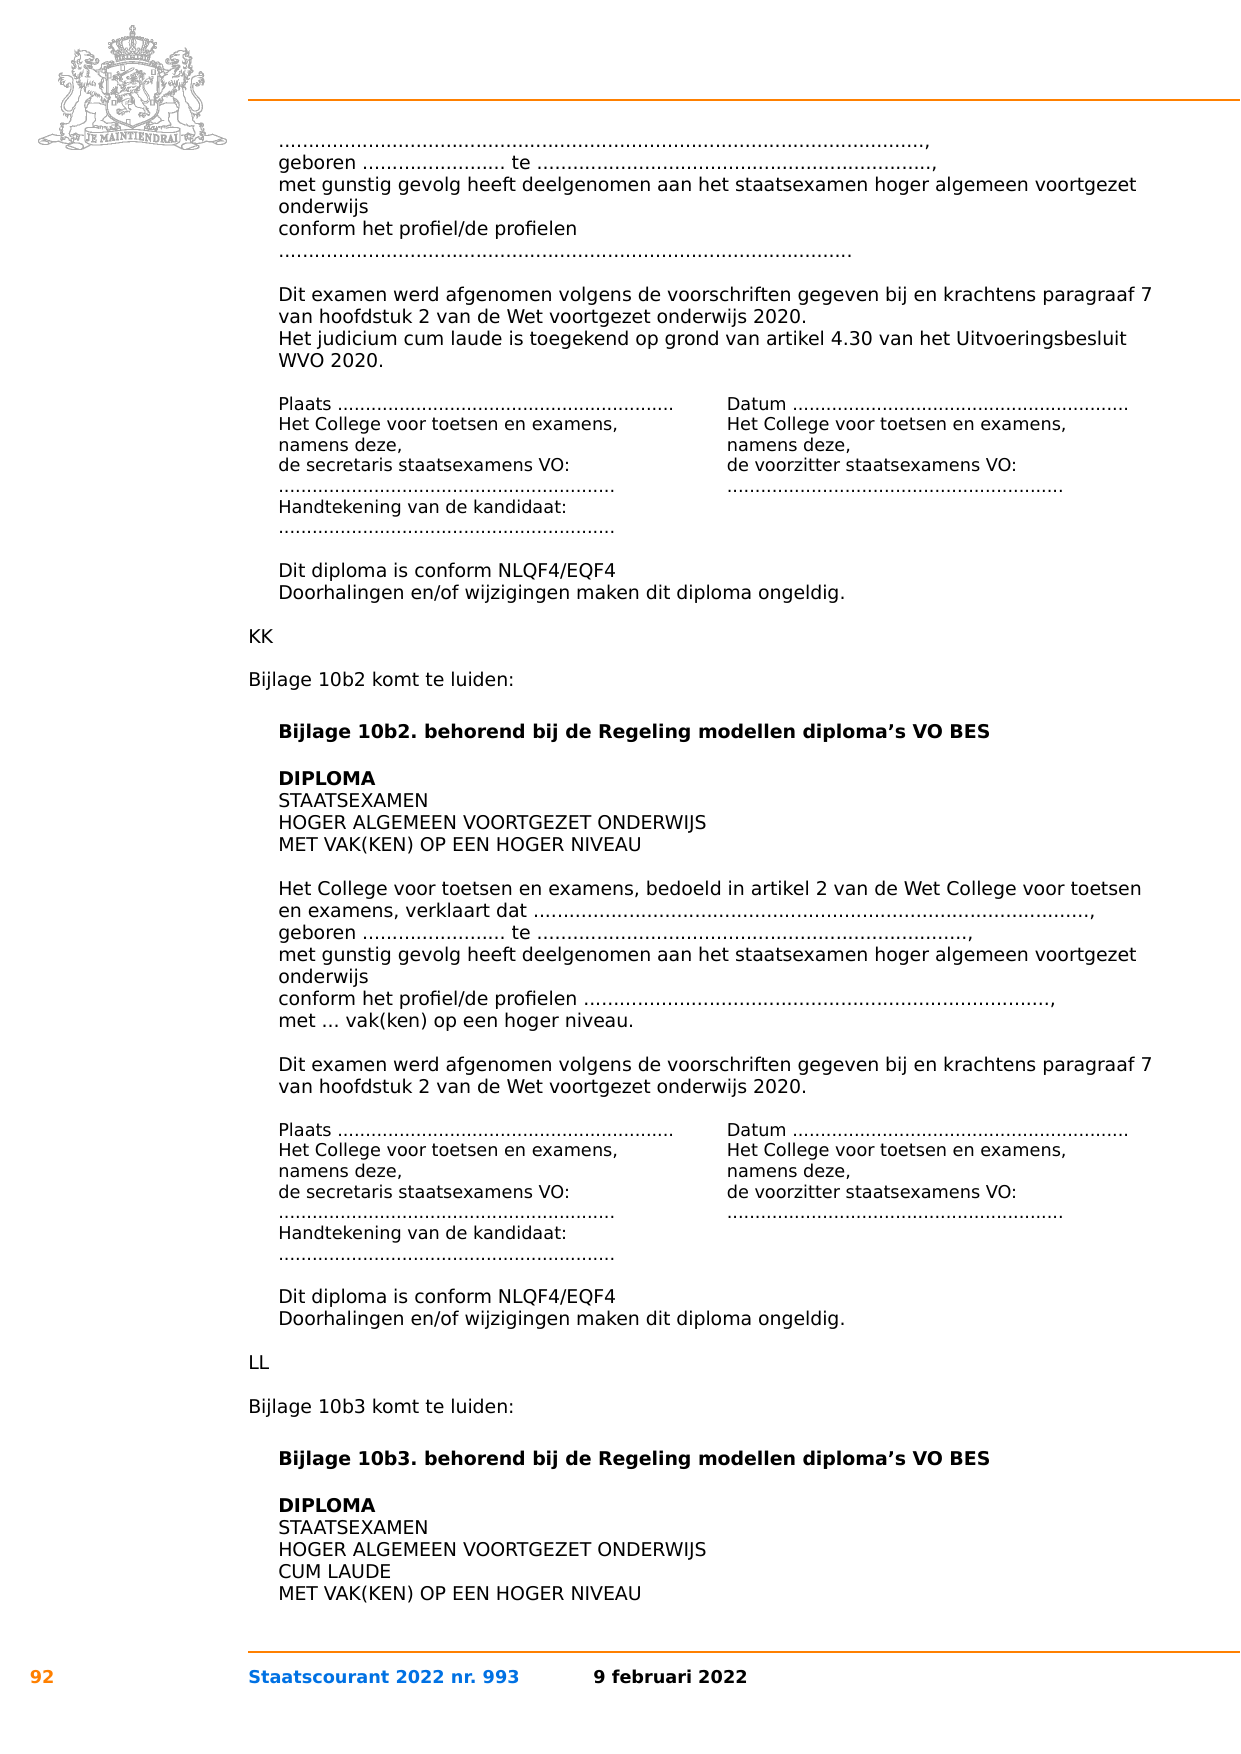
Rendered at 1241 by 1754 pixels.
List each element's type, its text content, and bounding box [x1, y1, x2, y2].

table_cell Het College voor toetsen en examens, namens deze, de secretaris staatsexamens VO: ............................................................ [278, 414, 721, 497]
text STAATSEXAMEN [278, 790, 1163, 812]
table_cell Handtekening van de kandidaat: ............................................................ [278, 1223, 721, 1264]
text Doorhalingen en/of wijzigingen maken dit diploma ongeldig. [278, 582, 1163, 604]
text conform het profiel/de profielen .............................................................................., [278, 988, 1163, 1010]
text Dit examen werd afgenomen volgens de voorschriften gegeven bij en krachtens paragraaf 7 van hoofdstuk 2 van de Wet voortgezet onderwijs 2020. [278, 284, 1163, 328]
table_cell Het College voor toetsen en examens, namens deze, de voorzitter staatsexamens VO: ............................................................ [721, 1140, 1163, 1223]
table_header Datum ............................................................ [721, 394, 1163, 414]
table_cell Handtekening van de kandidaat: ............................................................ [278, 497, 721, 538]
table_header Datum ............................................................ [721, 1120, 1163, 1140]
text DIPLOMA [278, 1494, 1163, 1517]
text HOGER ALGEMEEN VOORTGEZET ONDERWIJS [278, 812, 1163, 834]
table_cell Het College voor toetsen en examens, namens deze, de voorzitter staatsexamens VO: ............................................................ [721, 414, 1163, 497]
text Dit diploma is conform NLQF4/EQF4 [278, 1286, 1163, 1308]
text Bijlage 10b3 komt te luiden: [248, 1396, 1163, 1418]
text CUM LAUDE [278, 1561, 1163, 1582]
text MET VAK(KEN) OP EEN HOGER NIVEAU [278, 834, 1163, 856]
text Dit examen werd afgenomen volgens de voorschriften gegeven bij en krachtens paragraaf 7 van hoofdstuk 2 van de Wet voortgezet onderwijs 2020. [278, 1054, 1163, 1098]
subtitle Bijlage 10b2. behorend bij de Regeling modellen diploma’s VO BES [278, 721, 1163, 743]
text conform het profiel/de profielen [278, 218, 1163, 240]
text Het judicium cum laude is toegekend op grond van artikel 4.30 van het Uitvoeringsbesluit WVO 2020. [278, 328, 1163, 372]
table_cell Het College voor toetsen en examens, namens deze, de secretaris staatsexamens VO: ............................................................ [278, 1140, 721, 1223]
text met gunstig gevolg heeft deelgenomen aan het staatsexamen hoger algemeen voortgezet onderwijs [278, 174, 1163, 218]
text geboren ........................ te ........................................................................, [278, 922, 1163, 944]
text ............................................................................................................, [278, 130, 1163, 152]
text geboren ........................ te .................................................................., [278, 152, 1163, 174]
text HOGER ALGEMEEN VOORTGEZET ONDERWIJS [278, 1538, 1163, 1561]
table_header Plaats ............................................................ [278, 1120, 721, 1140]
text Bijlage 10b2 komt te luiden: [248, 669, 1163, 691]
text DIPLOMA [278, 768, 1163, 790]
text Dit diploma is conform NLQF4/EQF4 [278, 560, 1163, 582]
picture [38, 25, 227, 150]
subtitle Bijlage 10b3. behorend bij de Regeling modellen diploma’s VO BES [278, 1448, 1163, 1469]
text STAATSEXAMEN [278, 1517, 1163, 1538]
table_cell [721, 1223, 1163, 1264]
text Het College voor toetsen en examens, bedoeld in artikel 2 van de Wet College voor toetsen en examens, verklaart dat ............................................................................................., [278, 878, 1163, 922]
text Doorhalingen en/of wijzigingen maken dit diploma ongeldig. [278, 1308, 1163, 1330]
text met ... vak(ken) op een hoger niveau. [278, 1010, 1163, 1032]
table_header Plaats ............................................................ [278, 394, 721, 414]
text ................................................................................................ [278, 240, 1163, 262]
text LL [248, 1352, 1163, 1374]
text KK [248, 626, 1163, 647]
text met gunstig gevolg heeft deelgenomen aan het staatsexamen hoger algemeen voortgezet onderwijs [278, 944, 1163, 988]
table_cell [721, 497, 1163, 538]
text MET VAK(KEN) OP EEN HOGER NIVEAU [278, 1582, 1163, 1604]
